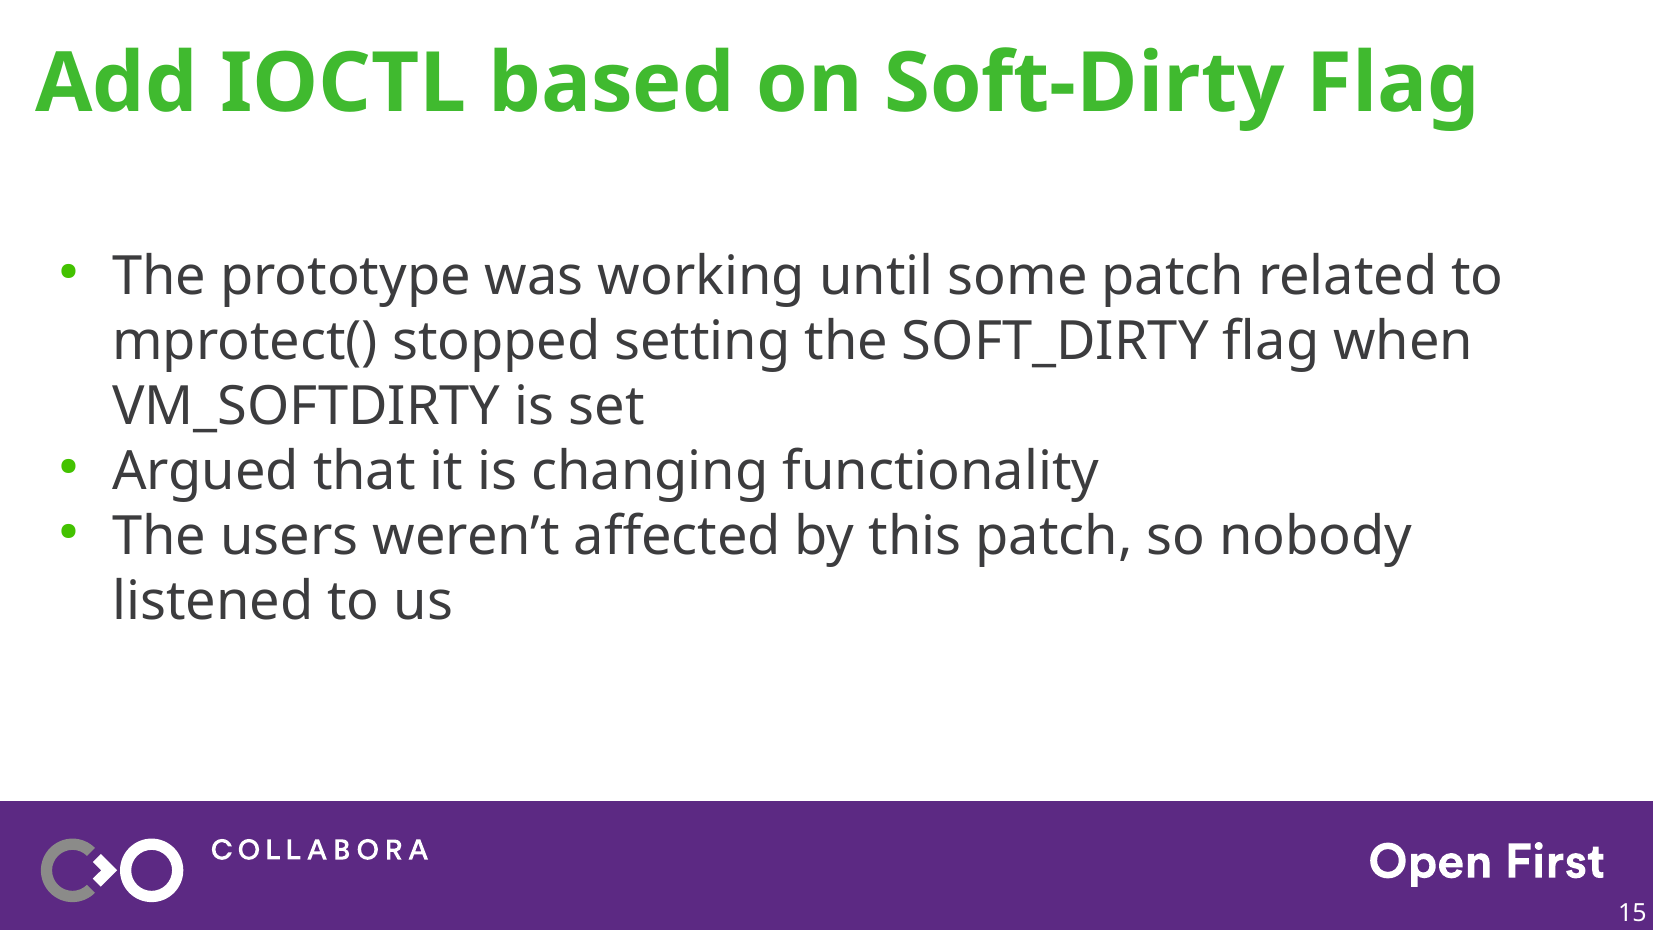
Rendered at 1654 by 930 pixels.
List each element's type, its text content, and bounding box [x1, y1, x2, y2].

list The prototype was working until some patch related to mprotect() stopped setting the SOFT_DIRTY flag when VM_SOFTDIRTY is set Argued that it is changing functionality The users weren’t affected by this patch, so nobody listened to us [41, 240, 1613, 804]
title Add IOCTL based on Soft-Dirty Flag [35, 28, 1608, 192]
